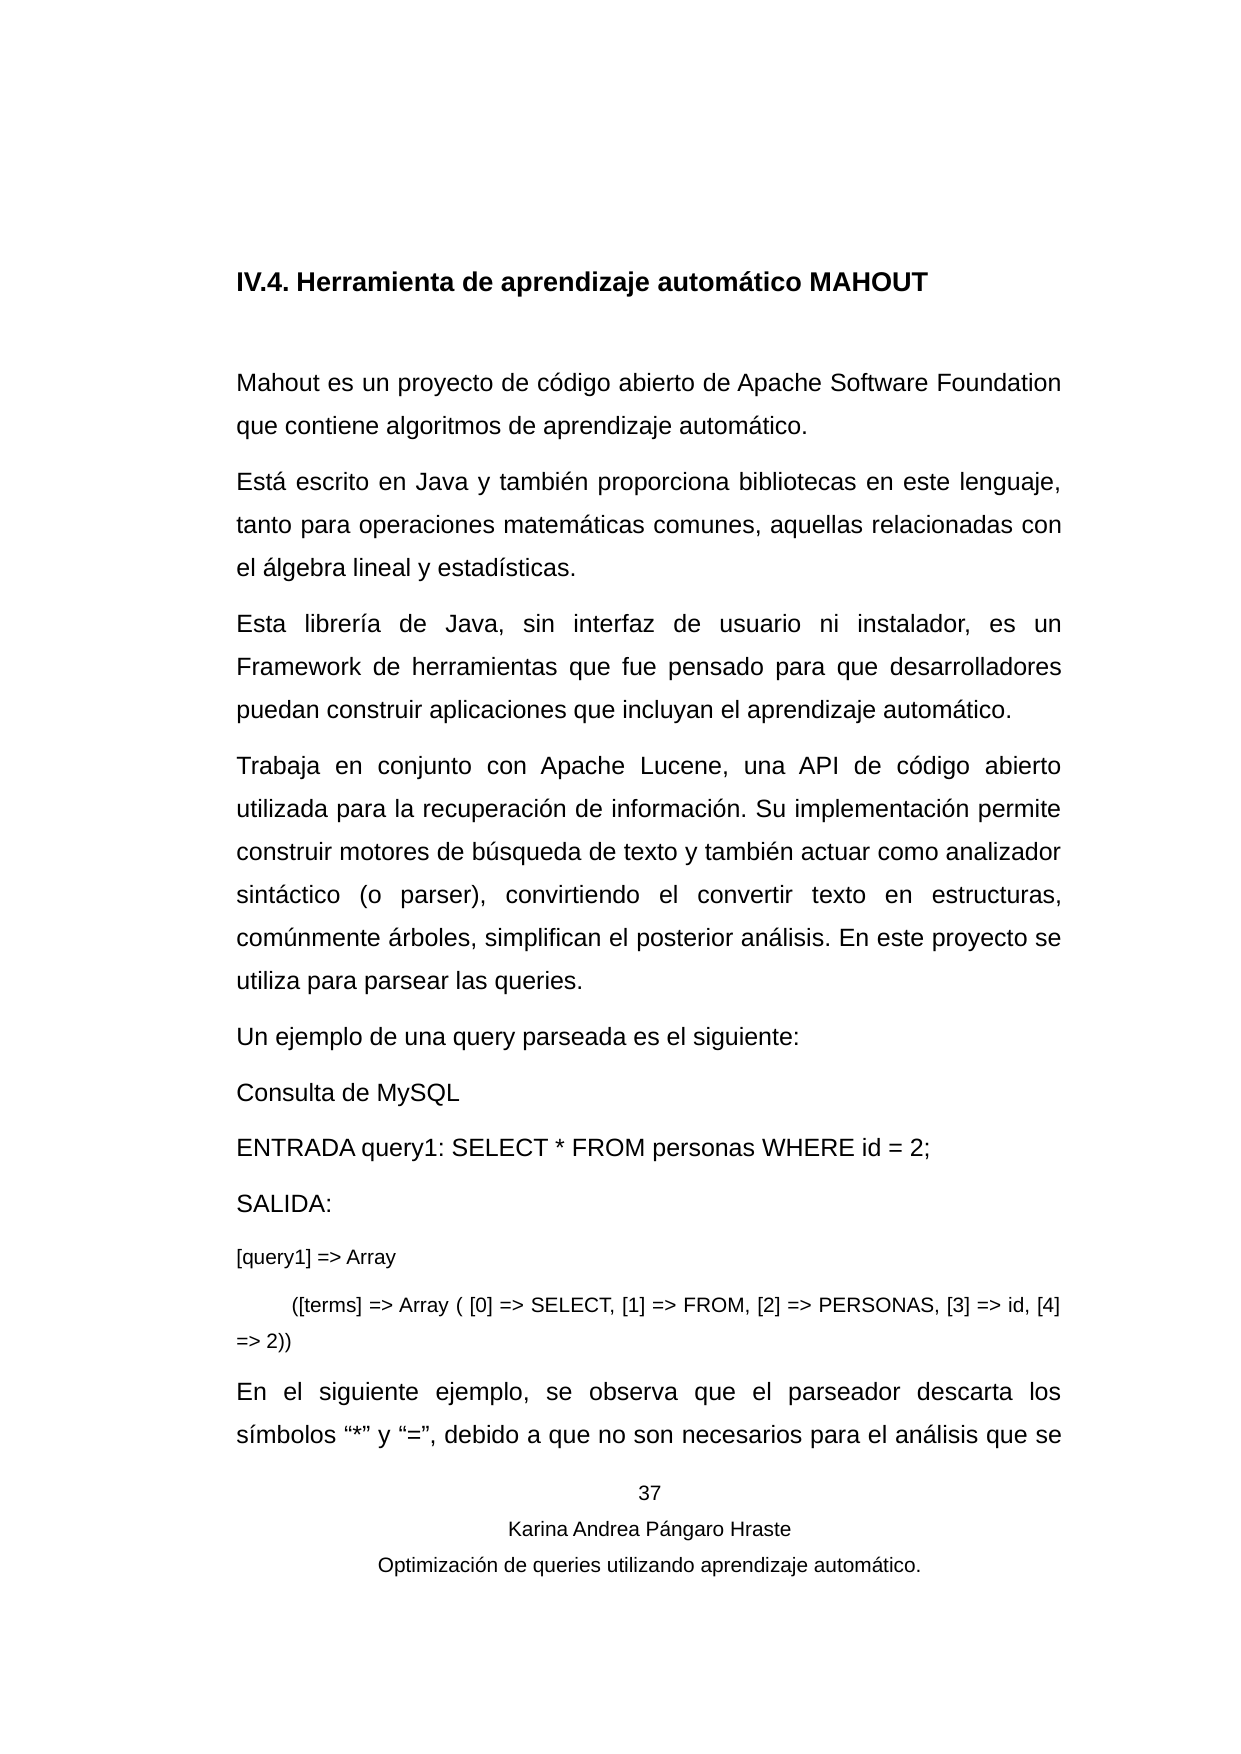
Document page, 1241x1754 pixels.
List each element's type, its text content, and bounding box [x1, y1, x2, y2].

text Trabaja en conjunto con Apache Lucene, una API de código abierto utilizada para la recuperación de información. Su implementación permite construir motores de búsqueda de texto y también actuar como analizador sintáctico (o parser), convirtiendo el convertir texto en estructuras, comúnmente árboles, simplifican el posterior análisis. En este proyecto se utiliza para parsear las queries. [236, 751, 1063, 995]
text Mahout es un proyecto de código abierto de Apache Software Foundation que contiene algoritmos de aprendizaje automático. [236, 368, 1063, 440]
text Un ejemplo de una query parseada es el siguiente: [236, 1022, 1063, 1051]
text En el siguiente ejemplo, se observa que el parseador descarta los símbolos “*” y “=”, debido a que no son necesarios para el análisis que se [236, 1377, 1063, 1449]
subtitle Herramienta de aprendizaje automático MAHOUT [236, 266, 1063, 297]
text Esta librería de Java, sin interfaz de usuario ni instalador, es un Framework de herramientas que fue pensado para que desarrolladores puedan construir aplicaciones que incluyan el aprendizaje automático. [236, 609, 1063, 724]
text ENTRADA query1: SELECT * FROM personas WHERE id = 2; [236, 1133, 1063, 1162]
text ([terms] => Array ( [0] => SELECT, [1] => FROM, [2] => PERSONAS, [3] => id, [4] => 2)) [236, 1293, 1063, 1353]
text [query1] => Array [236, 1244, 1063, 1268]
text Consulta de MySQL [236, 1078, 1063, 1106]
text Está escrito en Java y también proporciona bibliotecas en este lenguaje, tanto para operaciones matemáticas comunes, aquellas relacionadas con el álgebra lineal y estadísticas. [236, 467, 1063, 582]
text SALIDA: [236, 1189, 1063, 1218]
